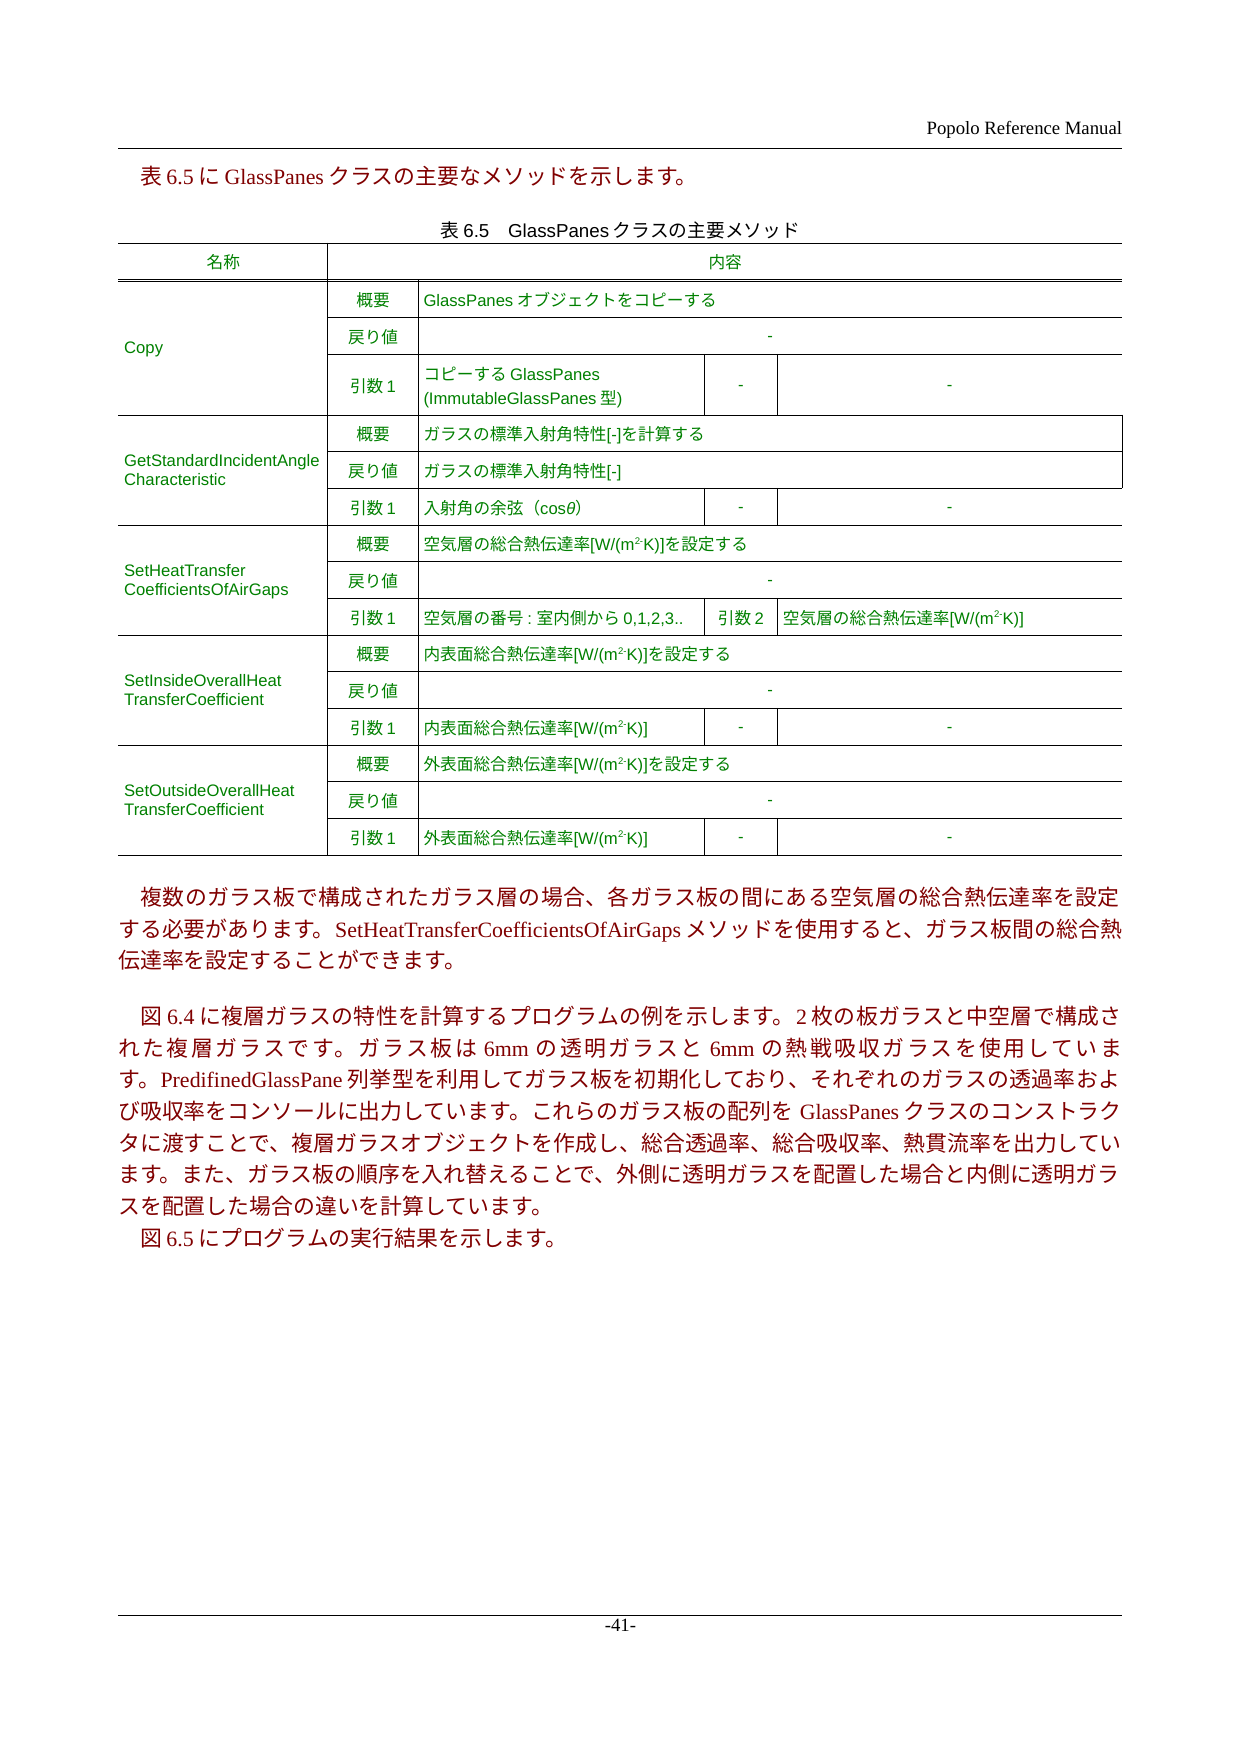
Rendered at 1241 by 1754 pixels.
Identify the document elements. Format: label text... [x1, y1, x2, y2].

table_cell 引数1 [328, 355, 418, 414]
table_cell 入射角の余弦（cosθ） [419, 489, 704, 524]
table_cell 引数2 [705, 599, 777, 634]
table_cell - [705, 489, 777, 524]
table_cell GetStandardIncidentAngle Characteristic [118, 416, 327, 524]
table_cell 概要 [328, 526, 418, 561]
table_cell 戻り値 [328, 452, 418, 488]
table_cell 概要 [328, 282, 418, 317]
table_cell 内表面総合熱伝達率[W/(m2-K)] [419, 709, 704, 744]
table_cell - [419, 782, 1122, 818]
table_cell 外表面総合熱伝達率[W/(m2-K)]を設定する [419, 746, 1122, 781]
text 図6.5にプログラムの実行結果を示します。 [118, 1221, 1122, 1252]
table_cell ガラスの標準入射角特性[-]を計算する [419, 416, 1122, 451]
text 複数のガラス板で構成されたガラス層の場合、各ガラス板の間にある空気層の総合熱伝達率を設定する必要があります。SetHeatTransferCoefficientsOfAirGapsメソッドを使用すると、ガラス板間の総合熱伝達率を設定することができます。 [118, 880, 1122, 975]
table_cell 概要 [328, 746, 418, 781]
table_cell 空気層の番号 : 室内側から0,1,2,3.. [419, 599, 704, 634]
text 表6.5 GlassPanesクラスの主要メソッド [118, 215, 1122, 242]
table_cell 空気層の総合熱伝達率[W/(m2-K)] [778, 599, 1122, 634]
table_cell ガラスの標準入射角特性[-] [419, 452, 1122, 488]
table_cell - [778, 355, 1122, 414]
table_cell - [419, 672, 1122, 708]
table_header 内容 [328, 244, 1122, 279]
table_cell SetInsideOverallHeat TransferCoefficient [118, 636, 327, 744]
table_cell - [778, 489, 1122, 524]
table_cell 内表面総合熱伝達率[W/(m2-K)]を設定する [419, 636, 1122, 671]
table_cell - [705, 819, 777, 854]
table_cell 概要 [328, 416, 418, 451]
table_cell 引数1 [328, 489, 418, 524]
table_cell - [778, 709, 1122, 744]
table_cell 戻り値 [328, 672, 418, 708]
table_cell - [778, 819, 1122, 854]
table_cell 戻り値 [328, 318, 418, 354]
table_cell 空気層の総合熱伝達率[W/(m2-K)]を設定する [419, 526, 1122, 561]
table_cell - [705, 709, 777, 744]
table_cell 戻り値 [328, 782, 418, 818]
table_cell - [419, 318, 1122, 354]
table_cell Copy [118, 282, 327, 414]
table_cell コピーするGlassPanes (ImmutableGlassPanes型) [419, 355, 704, 414]
table_cell SetOutsideOverallHeat TransferCoefficient [118, 746, 327, 854]
table_cell 戻り値 [328, 562, 418, 598]
table_cell SetHeatTransfer CoefficientsOfAirGaps [118, 526, 327, 634]
table_cell 概要 [328, 636, 418, 671]
table_cell - [419, 562, 1122, 598]
table_cell GlassPanesオブジェクトをコピーする [419, 282, 1122, 317]
text 表6.5にGlassPanesクラスの主要なメソッドを示します。 [118, 159, 1122, 191]
text 図6.4に複層ガラスの特性を計算するプログラムの例を示します。2枚の板ガラスと中空層で構成された複層ガラスです。ガラス板は6mmの透明ガラスと6mmの熱戦吸収ガラスを使用しています。PredifinedGlassPane列挙型を利用してガラス板を初期化しており、それぞれのガラスの透過率および吸収率をコンソールに出力しています。これらのガラス板の配列をGlassPanesクラスのコンストラクタに渡すことで、複層ガラスオブジェクトを作成し、総合透過率、総合吸収率、熱貫流率を出力しています。また、ガラス板の順序を入れ替えることで、外側に透明ガラスを配置した場合と内側に透明ガラスを配置した場合の違いを計算しています。 [118, 999, 1122, 1221]
table_cell 引数1 [328, 819, 418, 854]
table_cell 外表面総合熱伝達率[W/(m2-K)] [419, 819, 704, 854]
table_cell - [705, 355, 777, 414]
table_header 名称 [118, 244, 327, 279]
table_cell 引数1 [328, 709, 418, 744]
table_cell 引数1 [328, 599, 418, 634]
